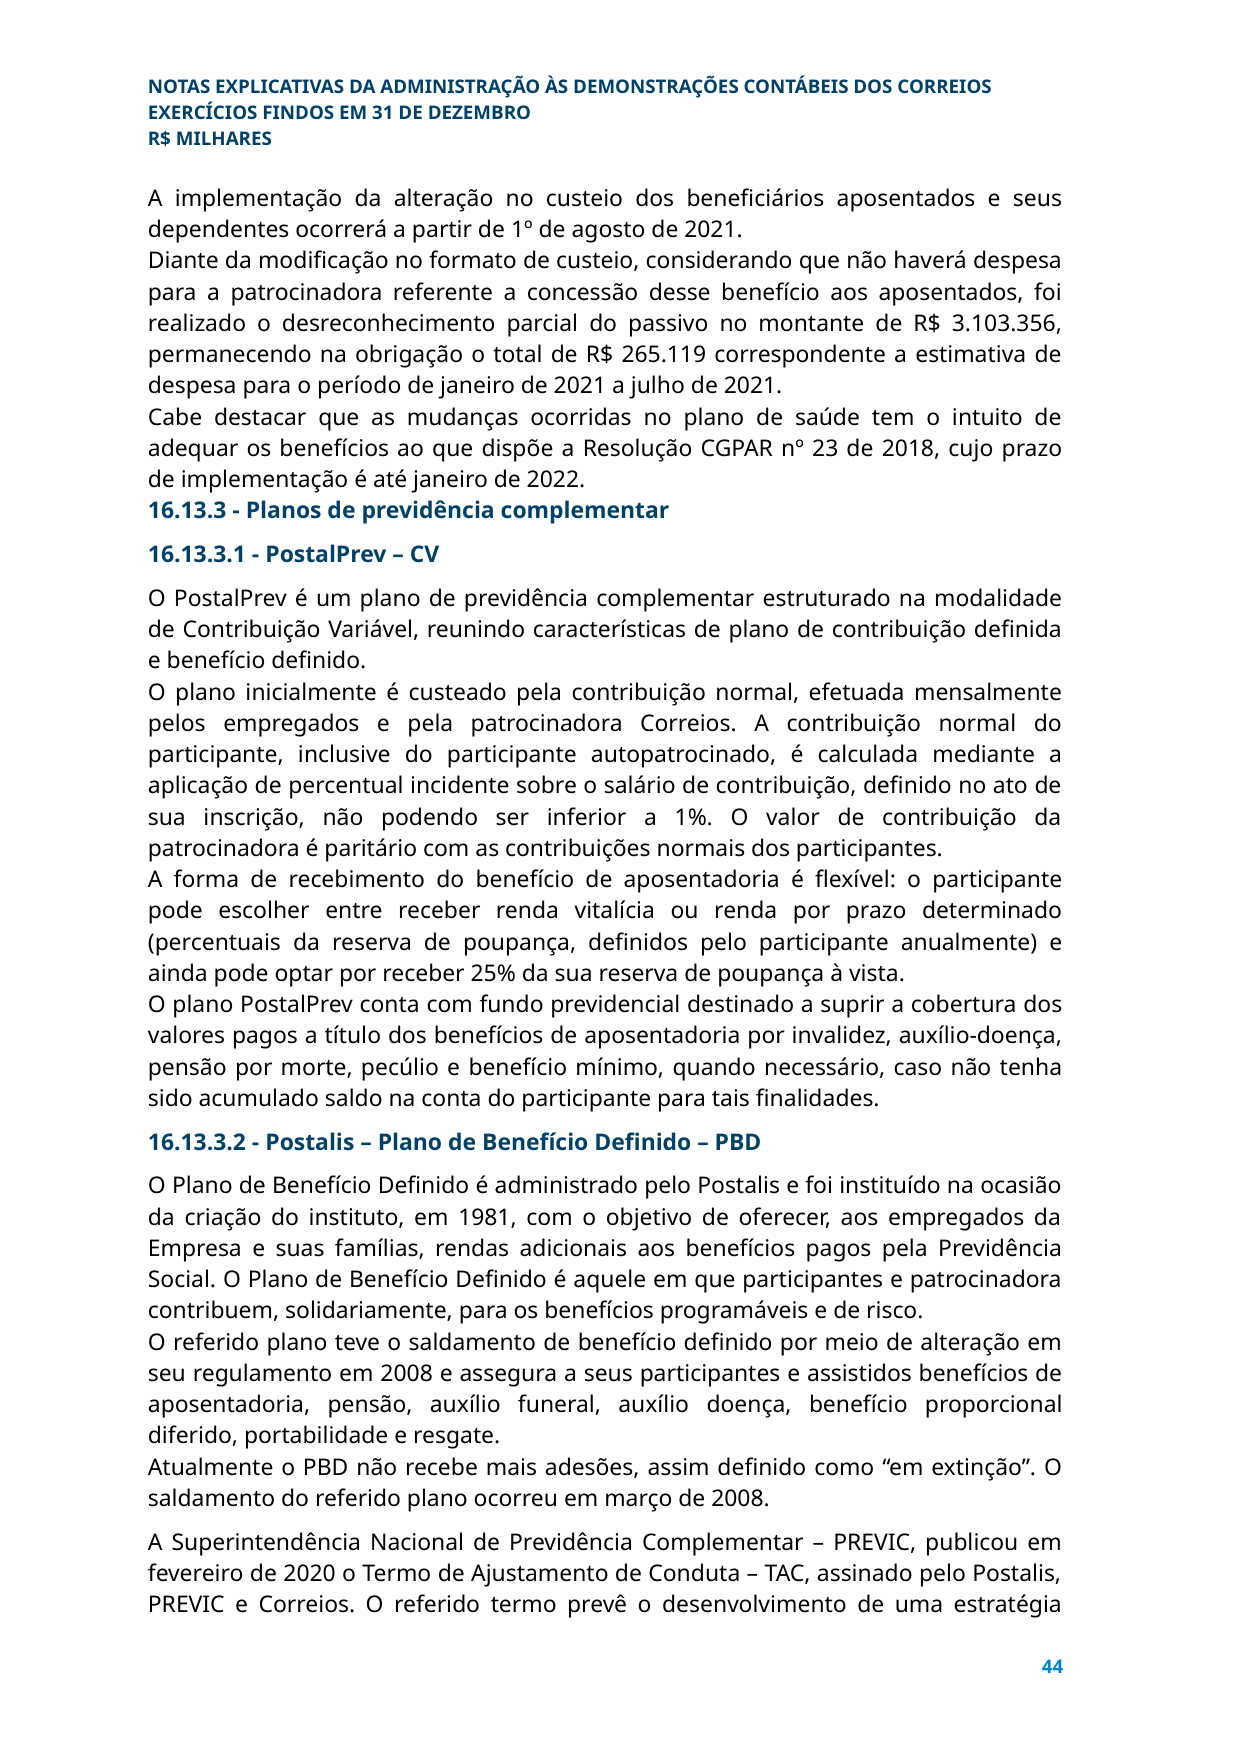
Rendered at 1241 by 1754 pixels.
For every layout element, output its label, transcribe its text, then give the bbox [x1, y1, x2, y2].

text Cabe destacar que as mudanças ocorridas no plano de saúde tem o intuito de adequar os benefícios ao que dispõe a Resolução CGPAR nº 23 de 2018, cujo prazo de implementação é até janeiro de 2022. [148, 400, 1063, 494]
text A Superintendência Nacional de Previdência Complementar – PREVIC, publicou em fevereiro de 2020 o Termo de Ajustamento de Conduta – TAC, assinado pelo Postalis, PREVIC e Correios. O referido termo prevê o desenvolvimento de uma estratégia [148, 1525, 1063, 1619]
text O plano PostalPrev conta com fundo previdencial destinado a suprir a cobertura dos valores pagos a título dos benefícios de aposentadoria por invalidez, auxílio-doença, pensão por morte, pecúlio e benefício mínimo, quando necessário, caso não tenha sido acumulado saldo na conta do participante para tais finalidades. [148, 988, 1063, 1113]
text O PostalPrev é um plano de previdência complementar estruturado na modalidade de Contribuição Variável, reunindo características de plano de contribuição definida e benefício definido. [148, 582, 1063, 675]
list PostalPrev – CV [148, 538, 1063, 569]
text O plano inicialmente é custeado pela contribuição normal, efetuada mensalmente pelos empregados e pela patrocinadora Correios. A contribuição normal do participante, inclusive do participante autopatrocinado, é calculada mediante a aplicação de percentual incidente sobre o salário de contribuição, definido no ato de sua inscrição, não podendo ser inferior a 1%. O valor de contribuição da patrocinadora é paritário com as contribuições normais dos participantes. [148, 675, 1063, 863]
text O Plano de Benefício Definido é administrado pelo Postalis e foi instituído na ocasião da criação do instituto, em 1981, com o objetivo de oferecer, aos empregados da Empresa e suas famílias, rendas adicionais aos benefícios pagos pela Previdência Social. O Plano de Benefício Definido é aquele em que participantes e patrocinadora contribuem, solidariamente, para os benefícios programáveis e de risco. [148, 1169, 1063, 1325]
text Diante da modificação no formato de custeio, considerando que não haverá despesa para a patrocinadora referente a concessão desse benefício aos aposentados, foi realizado o desreconhecimento parcial do passivo no montante de R$ 3.103.356, permanecendo na obrigação o total de R$ 265.119 correspondente a estimativa de despesa para o período de janeiro de 2021 a julho de 2021. [148, 244, 1063, 400]
text A implementação da alteração no custeio dos beneficiários aposentados e seus dependentes ocorrerá a partir de 1º de agosto de 2021. [148, 182, 1063, 244]
text O referido plano teve o saldamento de benefício definido por meio de alteração em seu regulamento em 2008 e assegura a seus participantes e assistidos benefícios de aposentadoria, pensão, auxílio funeral, auxílio doença, benefício proporcional diferido, portabilidade e resgate. [148, 1325, 1063, 1450]
list Planos de previdência complementar [148, 494, 1063, 525]
list Postalis – Plano de Benefício Definido – PBD [148, 1125, 1063, 1157]
text A forma de recebimento do benefício de aposentadoria é flexível: o participante pode escolher entre receber renda vitalícia ou renda por prazo determinado (percentuais da reserva de poupança, definidos pelo participante anualmente) e ainda pode optar por receber 25% da sua reserva de poupança à vista. [148, 863, 1063, 988]
text Atualmente o PBD não recebe mais adesões, assim definido como “em extinção”. O saldamento do referido plano ocorreu em março de 2008. [148, 1450, 1063, 1513]
